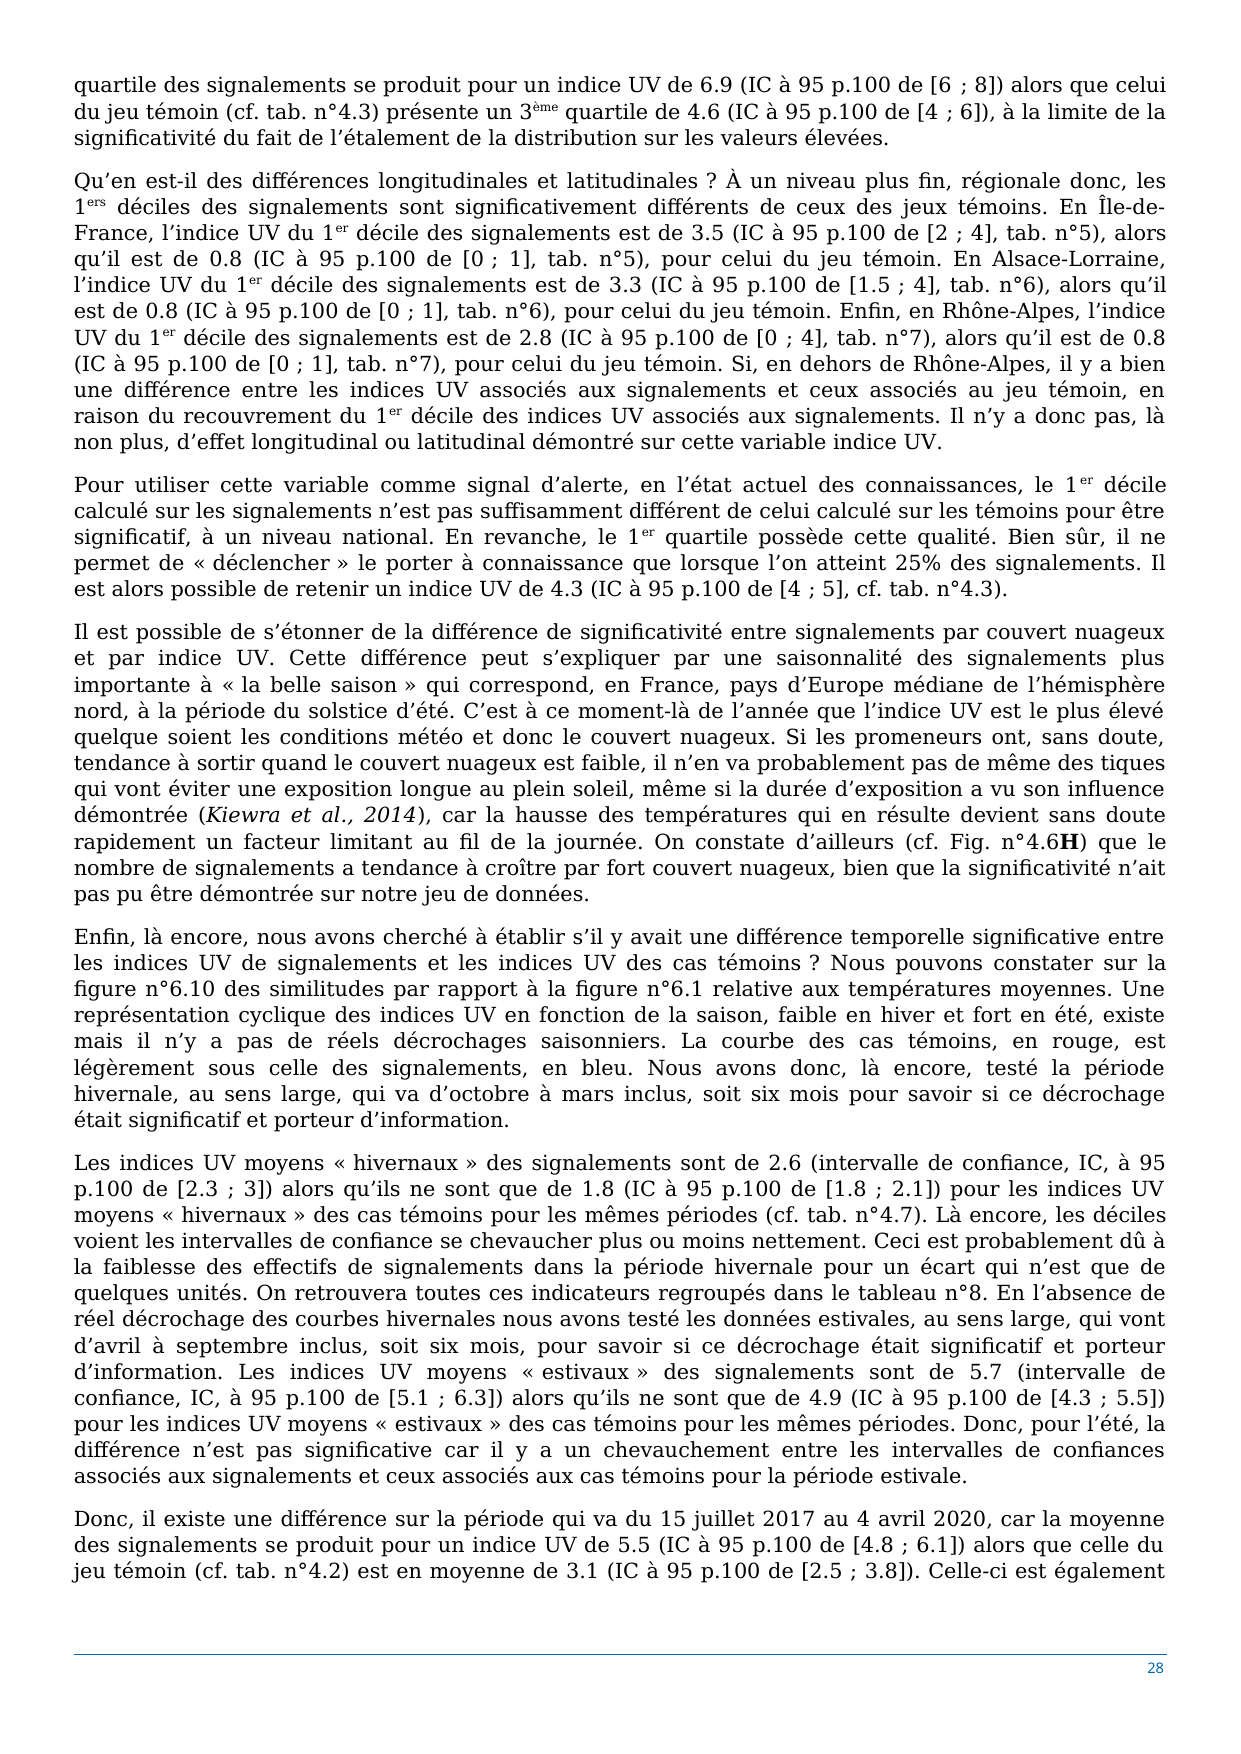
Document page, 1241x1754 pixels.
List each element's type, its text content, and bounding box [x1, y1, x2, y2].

text Donc, il existe une différence sur la période qui va du 15 juillet 2017 au 4 avril 2020, car la moyenne des signalements se produit pour un indice UV de 5.5 (IC à 95 p.100 de [4.8 ; 6.1]) alors que celle du jeu témoin (cf. tab. n°4.2) est en moyenne de 3.1 (IC à 95 p.100 de [2.5 ; 3.8]). Celle-ci est également [73, 1507, 1167, 1584]
text quartile des signalements se produit pour un indice UV de 6.9 (IC à 95 p.100 de [6 ; 8]) alors que celui du jeu témoin (cf. tab. n°4.3) présente un 3ème quartile de 4.6 (IC à 95 p.100 de [4 ; 6]), à la limite de la significativité du fait de l’étalement de la distribution sur les valeurs élevées. [73, 73, 1167, 150]
text Les indices UV moyens « hivernaux » des signalements sont de 2.6 (intervalle de confiance, IC, à 95 p.100 de [2.3 ; 3]) alors qu’ils ne sont que de 1.8 (IC à 95 p.100 de [1.8 ; 2.1]) pour les indices UV moyens « hivernaux » des cas témoins pour les mêmes périodes (cf. tab. n°4.7). Là encore, les déciles voient les intervalles de confiance se chevaucher plus ou moins nettement. Ceci est probablement dû à la faiblesse des effectifs de signalements dans la période hivernale pour un écart qui n’est que de quelques unités. On retrouvera toutes ces indicateurs regroupés dans le tableau n°8. En l’absence de réel décrochage des courbes hivernales nous avons testé les données estivales, au sens large, qui vont d’avril à septembre inclus, soit six mois, pour savoir si ce décrochage était significatif et porteur d’information. Les indices UV moyens « estivaux » des signalements sont de 5.7 (intervalle de confiance, IC, à 95 p.100 de [5.1 ; 6.3]) alors qu’ils ne sont que de 4.9 (IC à 95 p.100 de [4.3 ; 5.5]) pour les indices UV moyens « estivaux » des cas témoins pour les mêmes périodes. Donc, pour l’été, la différence n’est pas significative car il y a un chevauchement entre les intervalles de confiances associés aux signalements et ceux associés aux cas témoins pour la période estivale. [73, 1151, 1167, 1489]
text Il est possible de s’étonner de la différence de significativité entre signalements par couvert nuageux et par indice UV. Cette différence peut s’expliquer par une saisonnalité des signalements plus importante à « la belle saison » qui correspond, en France, pays d’Europe médiane de l’hémisphère nord, à la période du solstice d’été. C’est à ce moment-là de l’année que l’indice UV est le plus élevé quelque soient les conditions météo et donc le couvert nuageux. Si les promeneurs ont, sans doute, tendance à sortir quand le couvert nuageux est faible, il n’en va probablement pas de même des tiques qui vont éviter une exposition longue au plein soleil, même si la durée d’exposition a vu son influence démontrée (Kiewra et al., 2014), car la hausse des températures qui en résulte devient sans doute rapidement un facteur limitant au fil de la journée. On constate d’ailleurs (cf. Fig. n°4.6H) que le nombre de signalements a tendance à croître par fort couvert nuageux, bien que la significativité n’ait pas pu être démontrée sur notre jeu de données. [73, 620, 1167, 906]
text Pour utiliser cette variable comme signal d’alerte, en l’état actuel des connaissances, le 1er décile calculé sur les signalements n’est pas suffisamment différent de celui calculé sur les témoins pour être significatif, à un niveau national. En revanche, le 1er quartile possède cette qualité. Bien sûr, il ne permet de « déclencher » le porter à connaissance que lorsque l’on atteint 25% des signalements. Il est alors possible de retenir un indice UV de 4.3 (IC à 95 p.100 de [4 ; 5], cf. tab. n°4.3). [73, 473, 1167, 602]
text Qu’en est-il des différences longitudinales et latitudinales ? À un niveau plus fin, régionale donc, les 1ers déciles des signalements sont significativement différents de ceux des jeux témoins. En Île-de-France, l’indice UV du 1er décile des signalements est de 3.5 (IC à 95 p.100 de [2 ; 4], tab. n°5), alors qu’il est de 0.8 (IC à 95 p.100 de [0 ; 1], tab. n°5), pour celui du jeu témoin. En Alsace-Lorraine, l’indice UV du 1er décile des signalements est de 3.3 (IC à 95 p.100 de [1.5 ; 4], tab. n°6), alors qu’il est de 0.8 (IC à 95 p.100 de [0 ; 1], tab. n°6), pour celui du jeu témoin. Enfin, en Rhône-Alpes, l’indice UV du 1er décile des signalements est de 2.8 (IC à 95 p.100 de [0 ; 4], tab. n°7), alors qu’il est de 0.8 (IC à 95 p.100 de [0 ; 1], tab. n°7), pour celui du jeu témoin. Si, en dehors de Rhône-Alpes, il y a bien une différence entre les indices UV associés aux signalements et ceux associés au jeu témoin, en raison du recouvrement du 1er décile des indices UV associés aux signalements. Il n’y a donc pas, là non plus, d’effet longitudinal ou latitudinal démontré sur cette variable indice UV. [73, 169, 1167, 454]
text Enfin, là encore, nous avons cherché à établir s’il y avait une différence temporelle significative entre les indices UV de signalements et les indices UV des cas témoins ? Nous pouvons constater sur la figure n°6.10 des similitudes par rapport à la figure n°6.1 relative aux températures moyennes. Une représentation cyclique des indices UV en fonction de la saison, faible en hiver et fort en été, existe mais il n’y a pas de réels décrochages saisonniers. La courbe des cas témoins, en rouge, est légèrement sous celle des signalements, en bleu. Nous avons donc, là encore, testé la période hivernale, au sens large, qui va d’octobre à mars inclus, soit six mois pour savoir si ce décrochage était significatif et porteur d’information. [73, 925, 1167, 1132]
